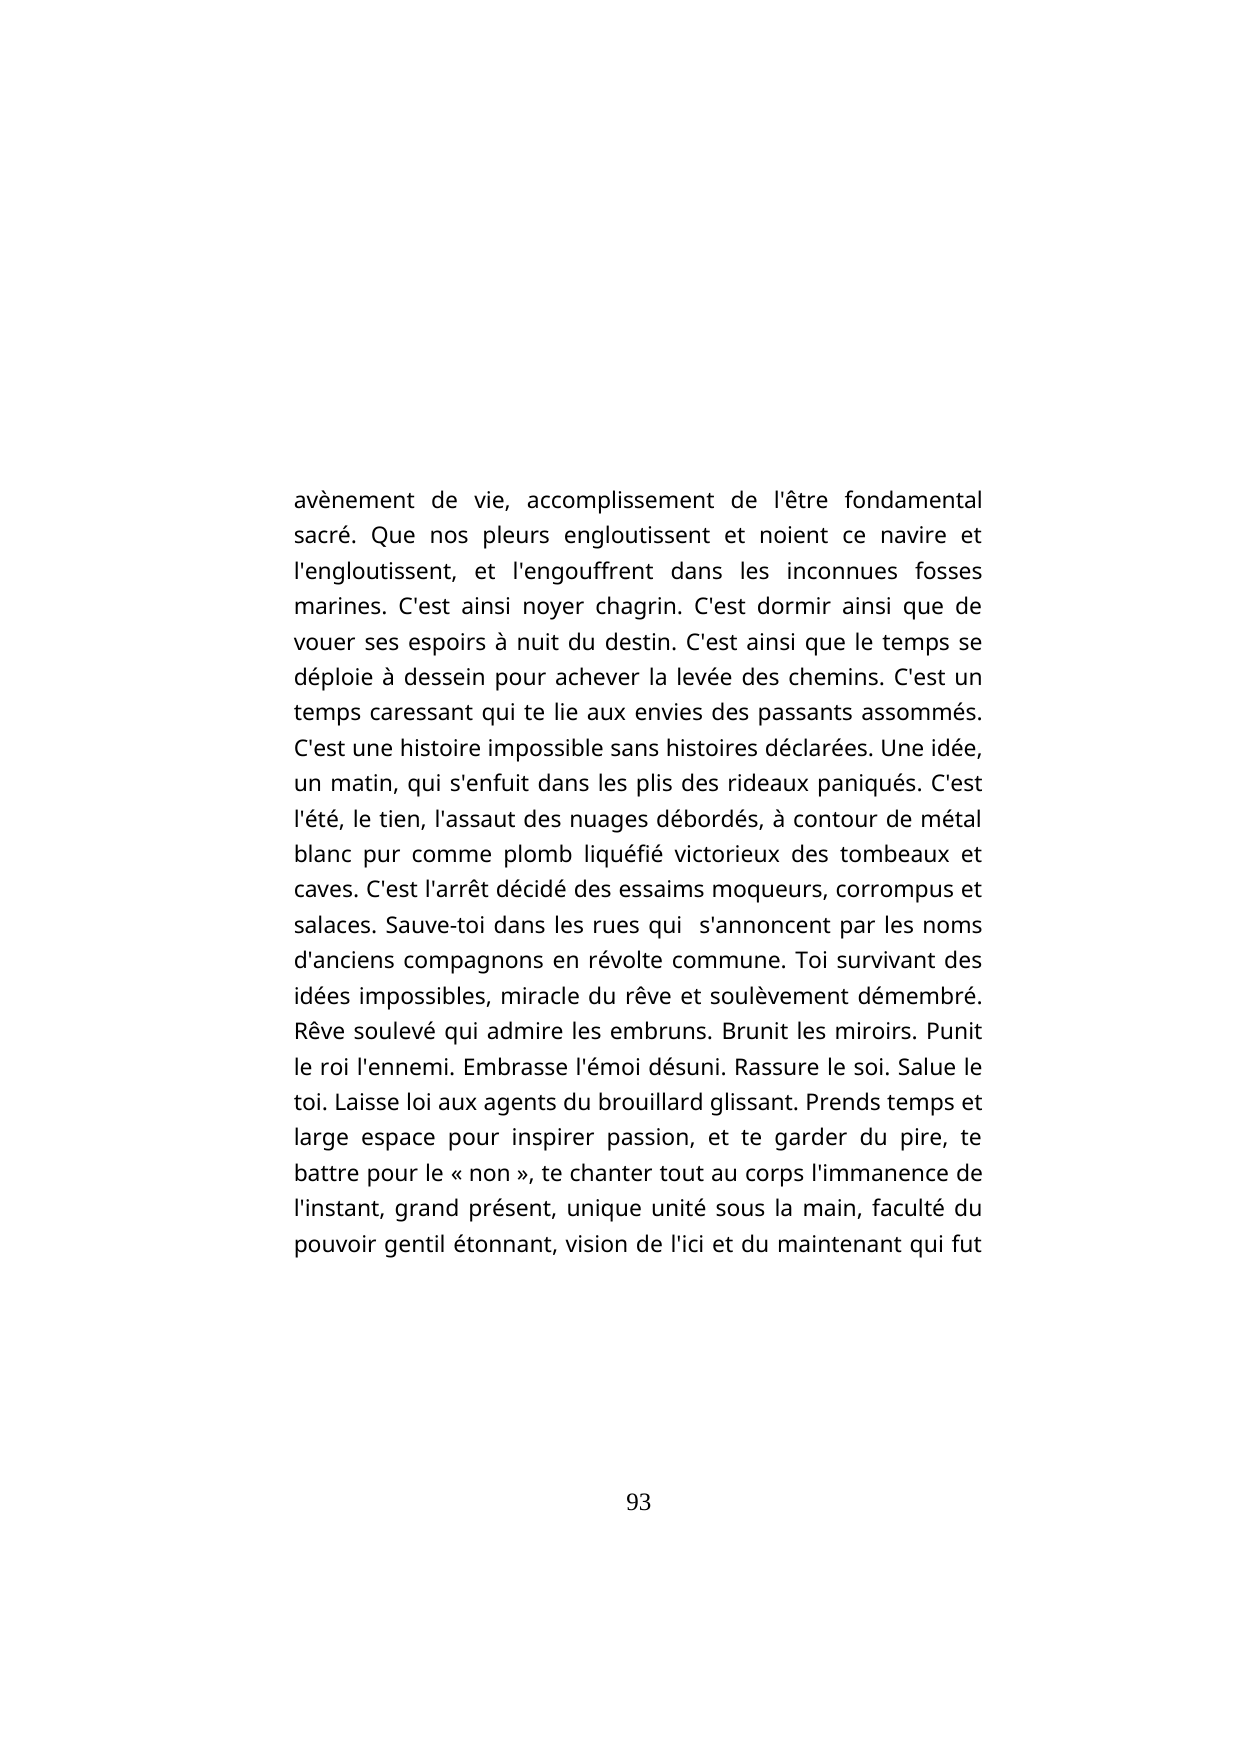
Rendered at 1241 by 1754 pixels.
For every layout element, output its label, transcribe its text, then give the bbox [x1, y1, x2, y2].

text avènement de vie, accomplissement de l'être fondamental sacré. Que nos pleurs engloutissent et noient ce navire et l'engloutissent, et l'engouffrent dans les inconnues fosses marines. C'est ainsi noyer chagrin. C'est dormir ainsi que de vouer ses espoirs à nuit du destin. C'est ainsi que le temps se déploie à dessein pour achever la levée des chemins. C'est un temps caressant qui te lie aux envies des passants assommés. C'est une histoire impossible sans histoires déclarées. Une idée, un matin, qui s'enfuit dans les plis des rideaux paniqués. C'est l'été, le tien, l'assaut des nuages débordés, à contour de métal blanc pur comme plomb liquéfié victorieux des tombeaux et caves. C'est l'arrêt décidé des essaims moqueurs, corrompus et salaces. Sauve-toi dans les rues qui s'annoncent par les noms d'anciens compagnons en révolte commune. Toi survivant des idées impossibles, miracle du rêve et soulèvement démembré. Rêve soulevé qui admire les embruns. Brunit les miroirs. Punit le roi l'ennemi. Embrasse l'émoi désuni. Rassure le soi. Salue le toi. Laisse loi aux agents du brouillard glissant. Prends temps et large espace pour inspirer passion, et te garder du pire, te battre pour le « non », te chanter tout au corps l'immanence de l'instant, grand présent, unique unité sous la main, faculté du pouvoir gentil étonnant, vision de l'ici et du maintenant qui fut [293, 480, 983, 1259]
